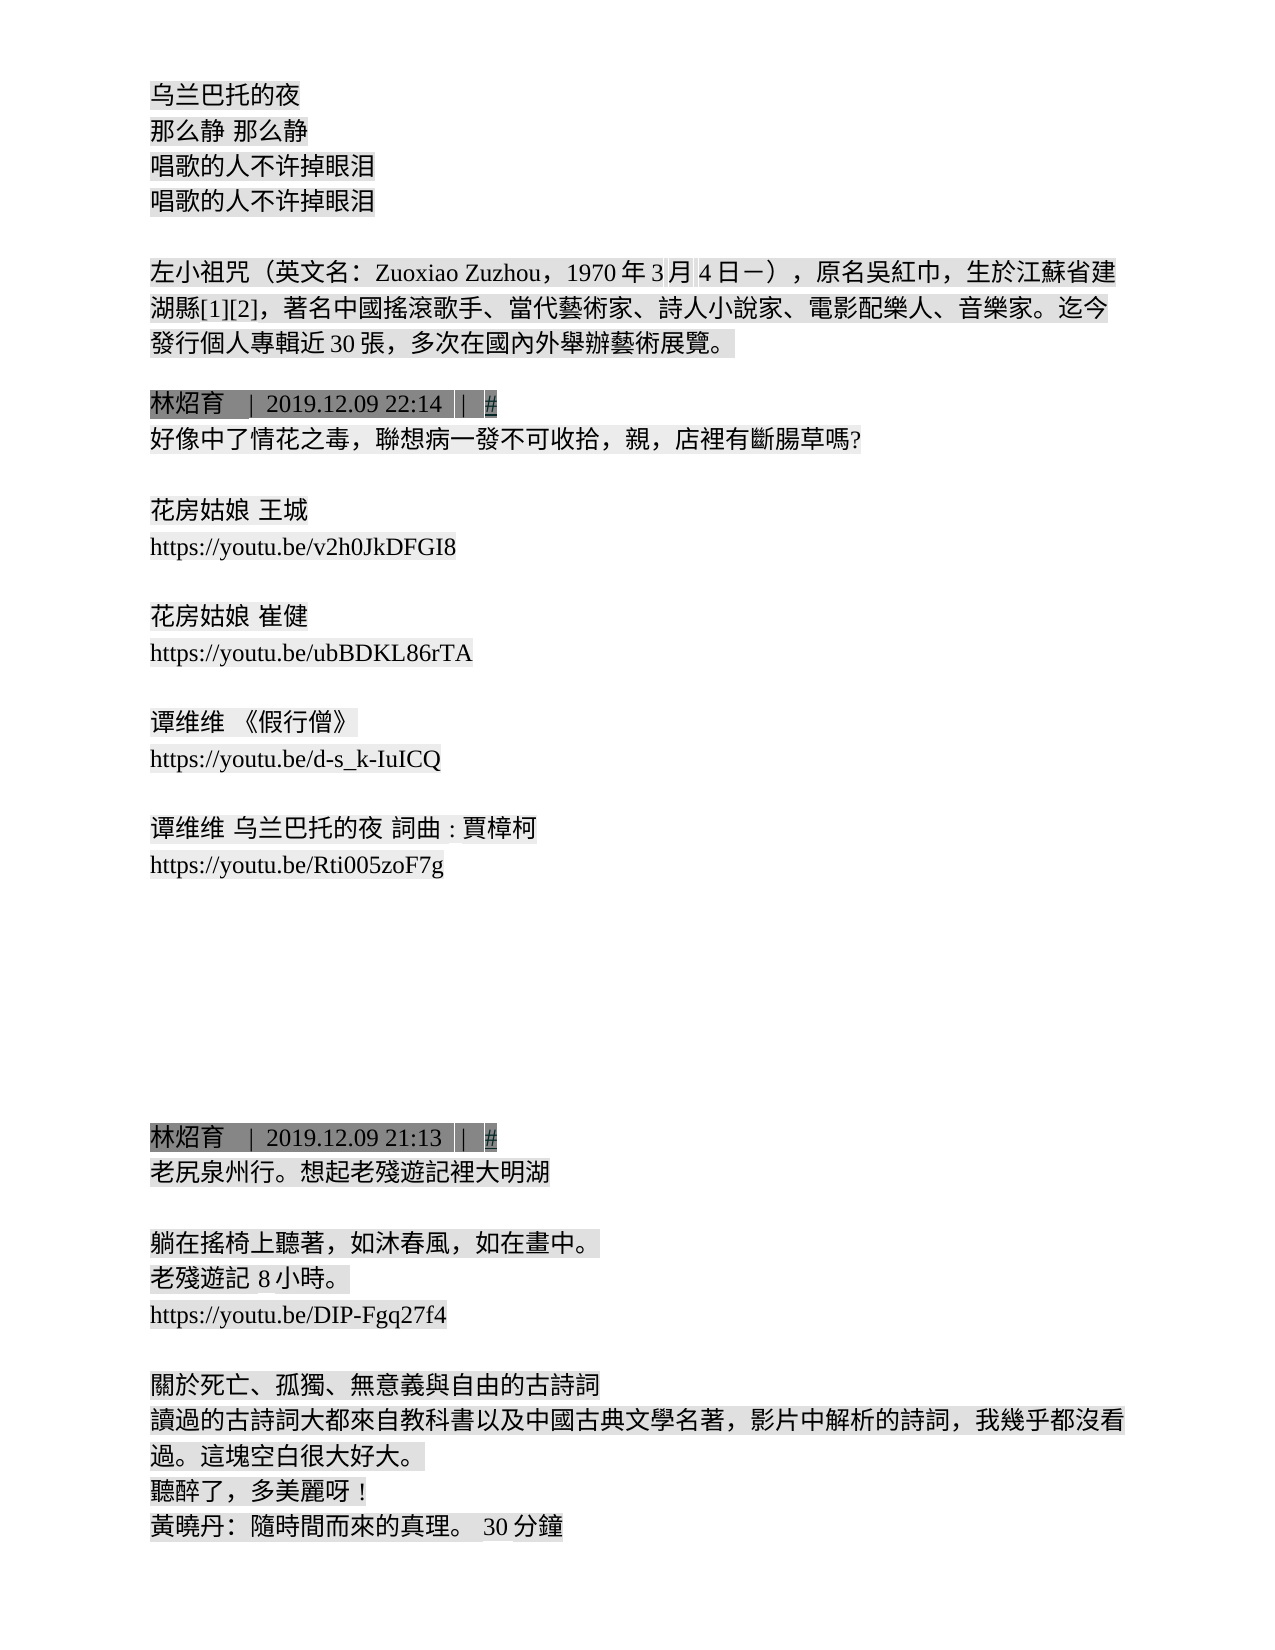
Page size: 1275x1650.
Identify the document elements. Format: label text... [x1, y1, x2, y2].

text 乌兰巴托的夜 那么静 那么静 唱歌的人不许掉眼泪 唱歌的人不许掉眼泪 左小祖咒（英文名：Zuoxiao Zuzhou，1970年3月4日－），原名吳紅巾，生於江蘇省建湖縣[1][2]，著名中國搖滾歌手、當代藝術家、詩人小說家、電影配樂人、音樂家。迄今發行個人專輯近30張，多次在國內外舉辦藝術展覽。 [150, 75, 1125, 358]
text 老尻泉州行。想起老殘遊記裡大明湖 躺在搖椅上聽著，如沐春風，如在畫中。 老殘遊記 8小時。 https://youtu.be/DIP-Fgq27f4 關於死亡、孤獨、無意義與自由的古詩詞 讀過的古詩詞大都來自教科書以及中國古典文學名著，影片中解析的詩詞，我幾乎都沒看過。這塊空白很大好大。 聽醉了，多美麗呀 ! 黃曉丹：隨時間而來的真理。 30分鐘 [150, 1152, 1125, 1542]
text 好像中了情花之毒，聯想病一發不可收拾，親，店裡有斷腸草嗎? 花房姑娘 王城 https://youtu.be/v2h0JkDFGI8 花房姑娘 崔健 https://youtu.be/ubBDKL86rTA 谭维维 《假行僧》 https://youtu.be/d-s_k-IuICQ 谭维维 乌兰巴托的夜 詞曲 : 賈樟柯 https://youtu.be/Rti005zoF7g [150, 419, 1125, 1092]
text 林炤育 | 2019.12.09 21:13 | # [150, 1117, 1125, 1152]
text 林炤育 | 2019.12.09 22:14 | # [150, 383, 1125, 419]
